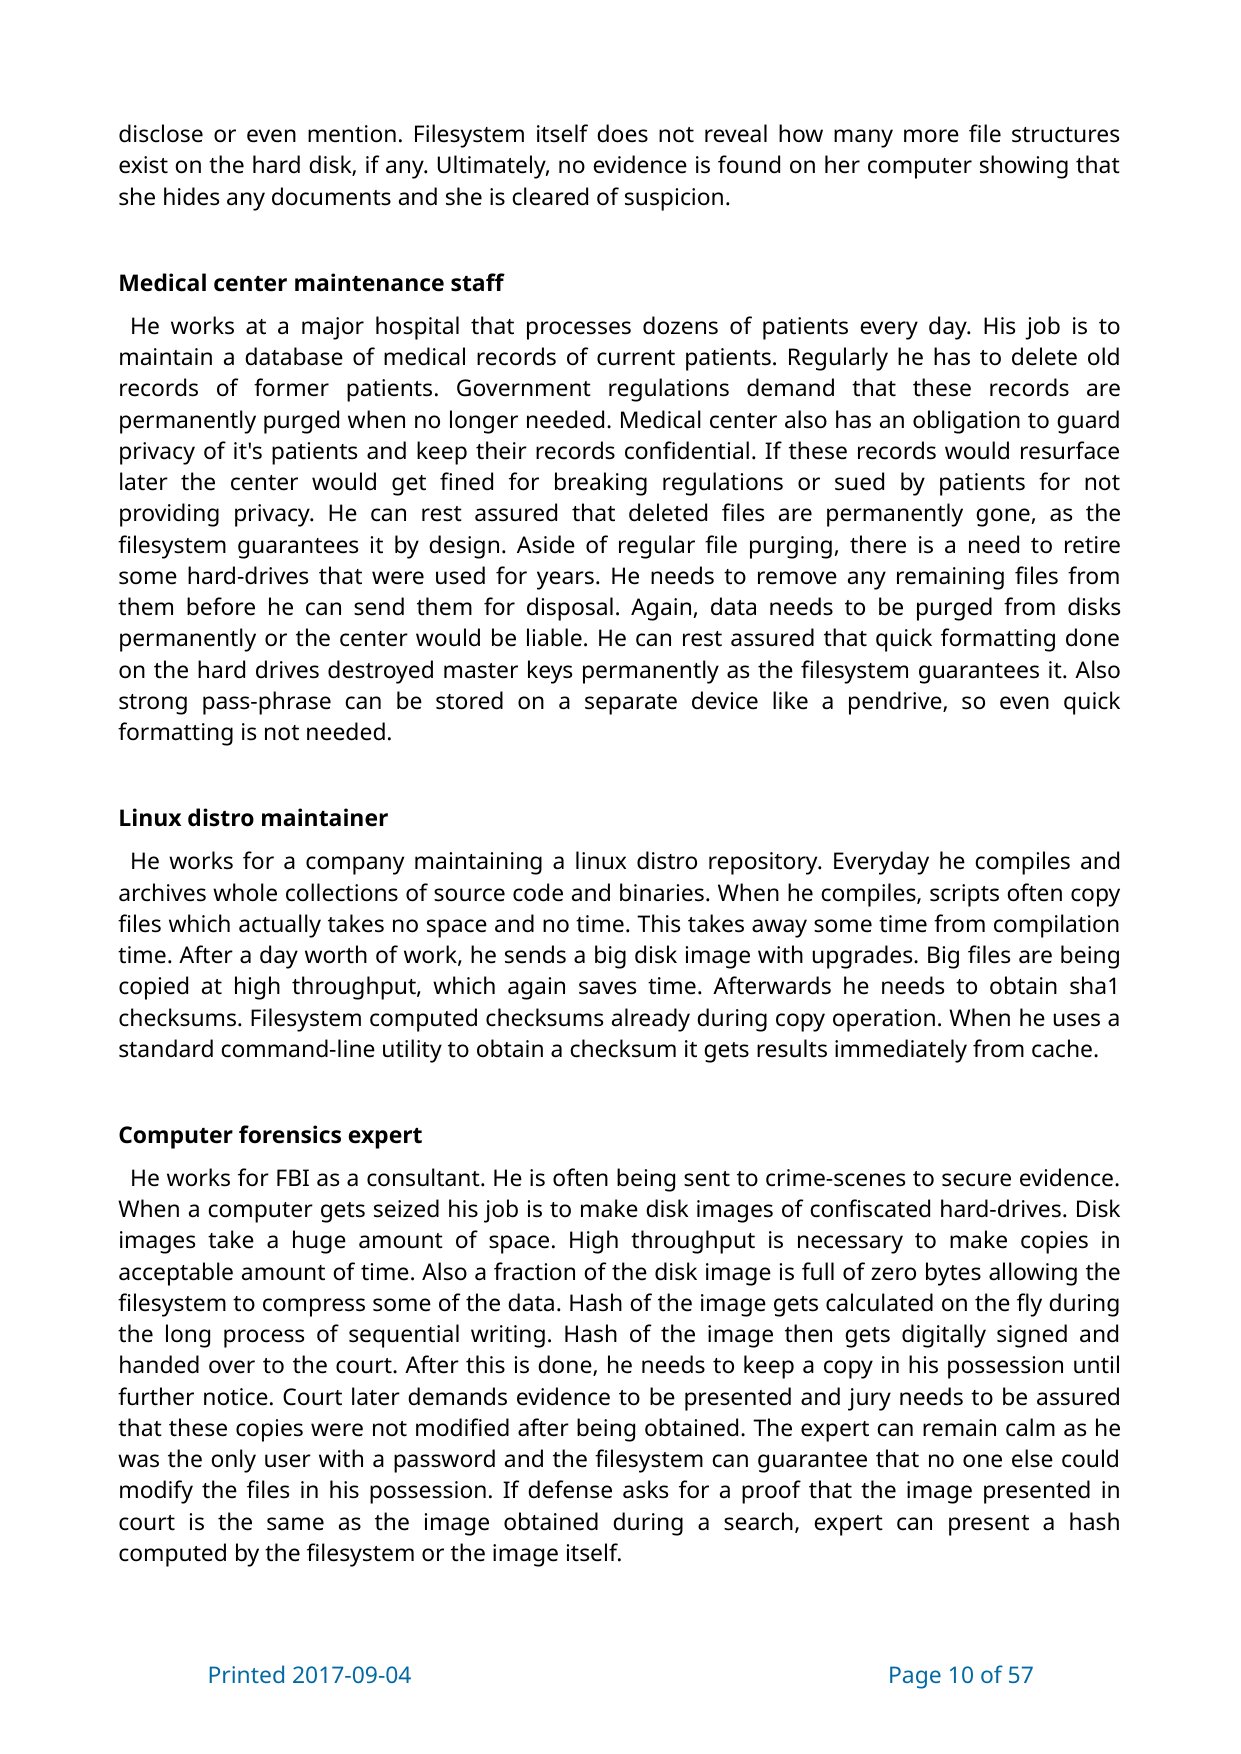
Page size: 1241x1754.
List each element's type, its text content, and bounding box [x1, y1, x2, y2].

text He works for FBI as a consultant. He is often being sent to crime-scenes to secure evidence. When a computer gets seized his job is to make disk images of confiscated hard-drives. Disk images take a huge amount of space. High throughput is necessary to make copies in acceptable amount of time. Also a fraction of the disk image is full of zero bytes allowing the filesystem to compress some of the data. Hash of the image gets calculated on the fly during the long process of sequential writing. Hash of the image then gets digitally signed and handed over to the court. After this is done, he needs to keep a copy in his possession until further notice. Court later demands evidence to be presented and jury needs to be assured that these copies were not modified after being obtained. The expert can remain calm as he was the only user with a password and the filesystem can guarantee that no one else could modify the files in his possession. If defense asks for a proof that the image presented in court is the same as the image obtained during a search, expert can present a hash computed by the filesystem or the image itself. [118, 1162, 1122, 1568]
subtitle Linux distro maintainer [118, 802, 1122, 833]
text disclose or even mention. Filesystem itself does not reveal how many more file structures exist on the hard disk, if any. Ultimately, no evidence is found on her computer showing that she hides any documents and she is cleared of suspicion. [118, 118, 1122, 212]
text He works at a major hospital that processes dozens of patients every day. His job is to maintain a database of medical records of current patients. Regularly he has to delete old records of former patients. Government regulations demand that these records are permanently purged when no longer needed. Medical center also has an obligation to guard privacy of it's patients and keep their records confidential. If these records would resurface later the center would get fined for breaking regulations or sued by patients for not providing privacy. He can rest assured that deleted files are permanently gone, as the filesystem guarantees it by design. Aside of regular file purging, there is a need to retire some hard-drives that were used for years. He needs to remove any remaining files from them before he can send them for disposal. Again, data needs to be purged from disks permanently or the center would be liable. He can rest assured that quick formatting done on the hard drives destroyed master keys permanently as the filesystem guarantees it. Also strong pass-phrase can be stored on a separate device like a pendrive, so even quick formatting is not needed. [118, 310, 1122, 747]
subtitle Medical center maintenance staff [118, 267, 1122, 298]
subtitle Computer forensics expert [118, 1119, 1122, 1150]
text He works for a company maintaining a linux distro repository. Everyday he compiles and archives whole collections of source code and binaries. When he compiles, scripts often copy files which actually takes no space and no time. This takes away some time from compilation time. After a day worth of work, he sends a big disk image with upgrades. Big files are being copied at high throughput, which again saves time. Afterwards he needs to obtain sha1 checksums. Filesystem computed checksums already during copy operation. When he uses a standard command-line utility to obtain a checksum it gets results immediately from cache. [118, 845, 1122, 1064]
